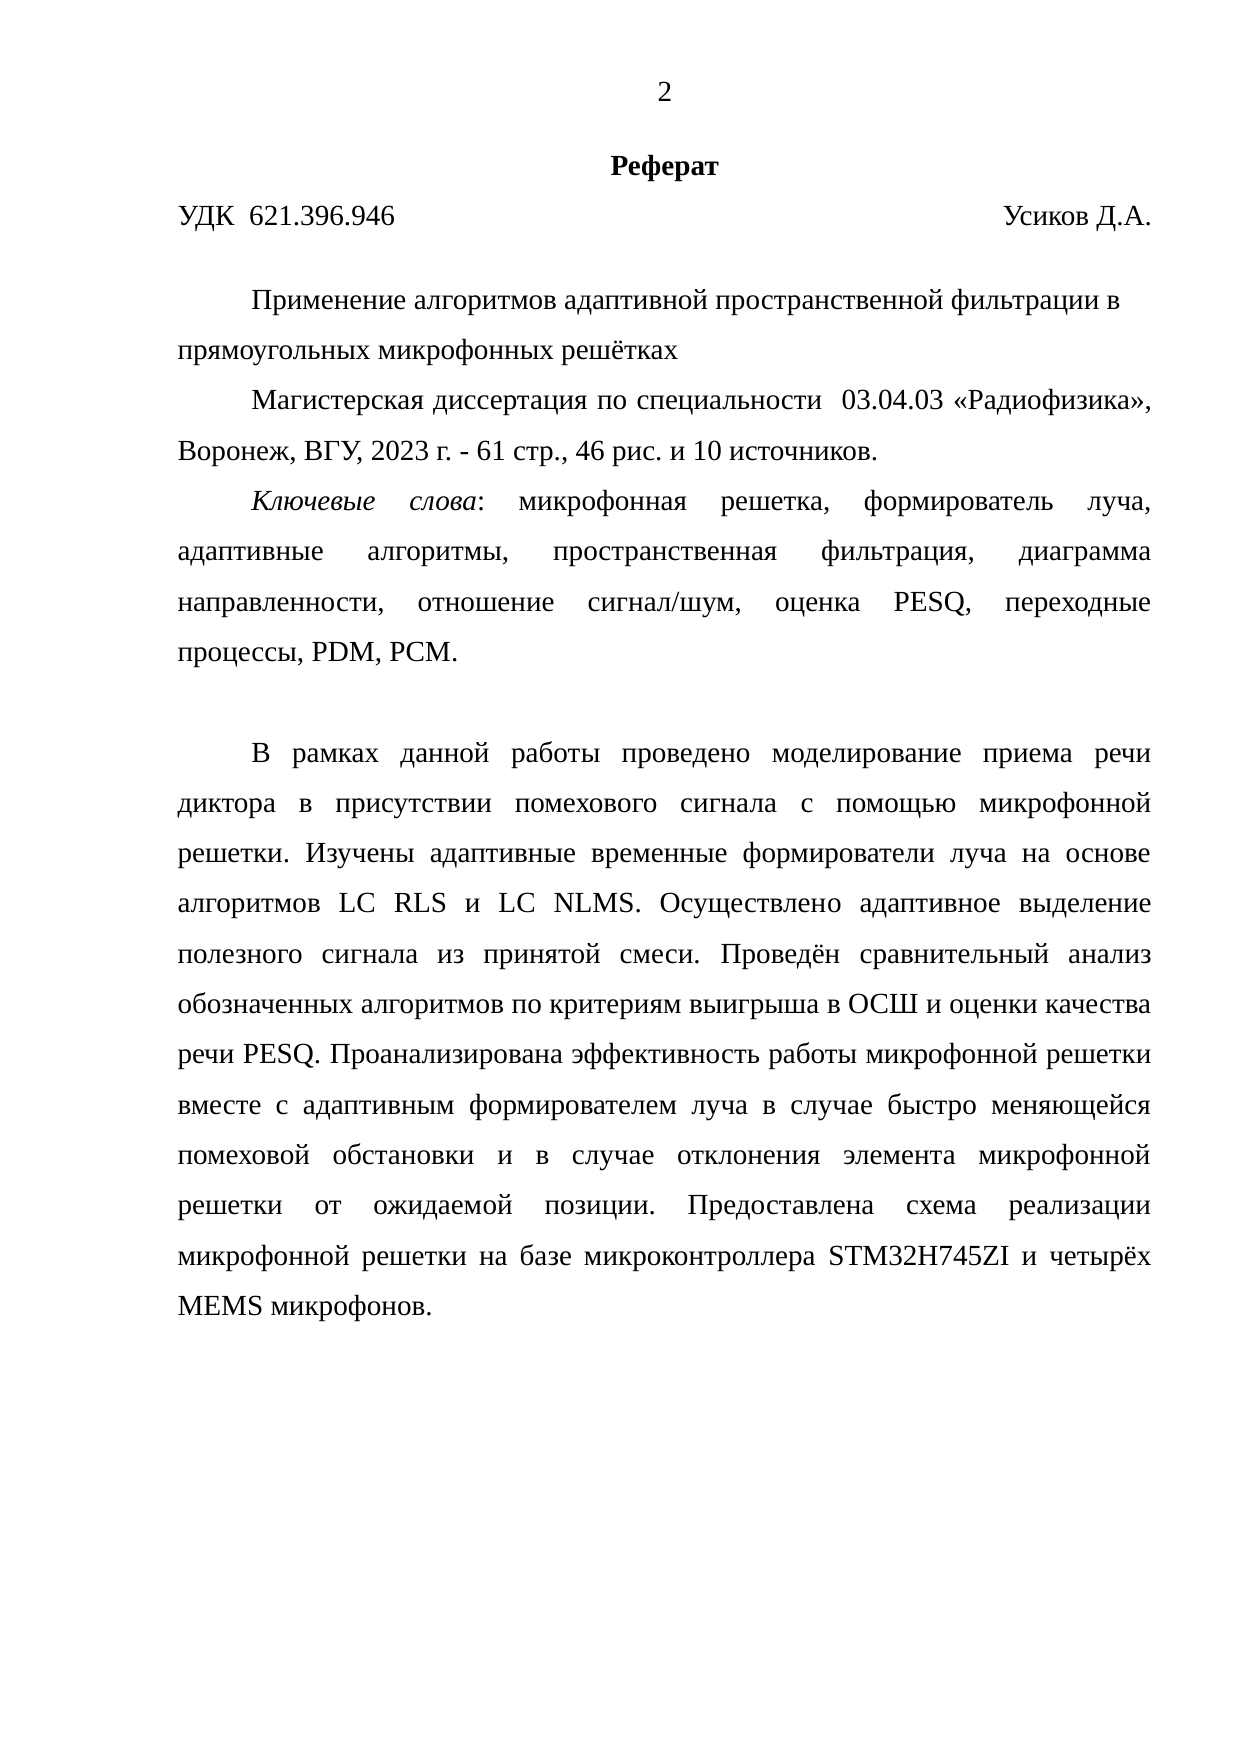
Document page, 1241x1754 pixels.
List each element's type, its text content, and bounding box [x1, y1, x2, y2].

text Применение алгоритмов адаптивной пространственной фильтрации в [177, 282, 1152, 315]
text В рамках данной работы проведено моделирование приема речи диктора в присутствии помехового сигнала с помощью микрофонной решетки. Изучены адаптивные временные формирователи луча на основе алгоритмов LC RLS и LC NLMS. Осуществлено адаптивное выделение полезного сигнала из принятой смеси. Проведён сравнительный анализ обозначенных алгоритмов по критериям выигрыша в ОСШ и оценки качества речи PESQ. Проанализирована эффективность работы микрофонной решетки вместе с адаптивным формирователем луча в случае быстро меняющейся помеховой обстановки и в случае отклонения элемента микрофонной решетки от ожидаемой позиции. Предоставлена схема реализации микрофонной решетки на базе микроконтроллера STM32H745ZI и четырёх MEMS микрофонов. [177, 735, 1152, 1322]
table_header УДК 621.396.946 [177, 198, 664, 232]
table_header Усиков Д.А. [664, 198, 1152, 232]
text прямоугольных микрофонных решётках [177, 332, 1152, 366]
text Ключевые слова: микрофонная решетка, формирователь луча, адаптивные алгоритмы, пространственная фильтрация, диаграмма направленности, отношение сигнал/шум, оценка PESQ, переходные процессы, PDM, PCM. [177, 483, 1152, 668]
text Реферат [177, 148, 1152, 181]
text Магистерская диссертация по специальности 03.04.03 «Радиофизика», Воронеж, ВГУ, 2023 г. - 61 стр., 46 рис. и 10 источников. [177, 382, 1152, 466]
